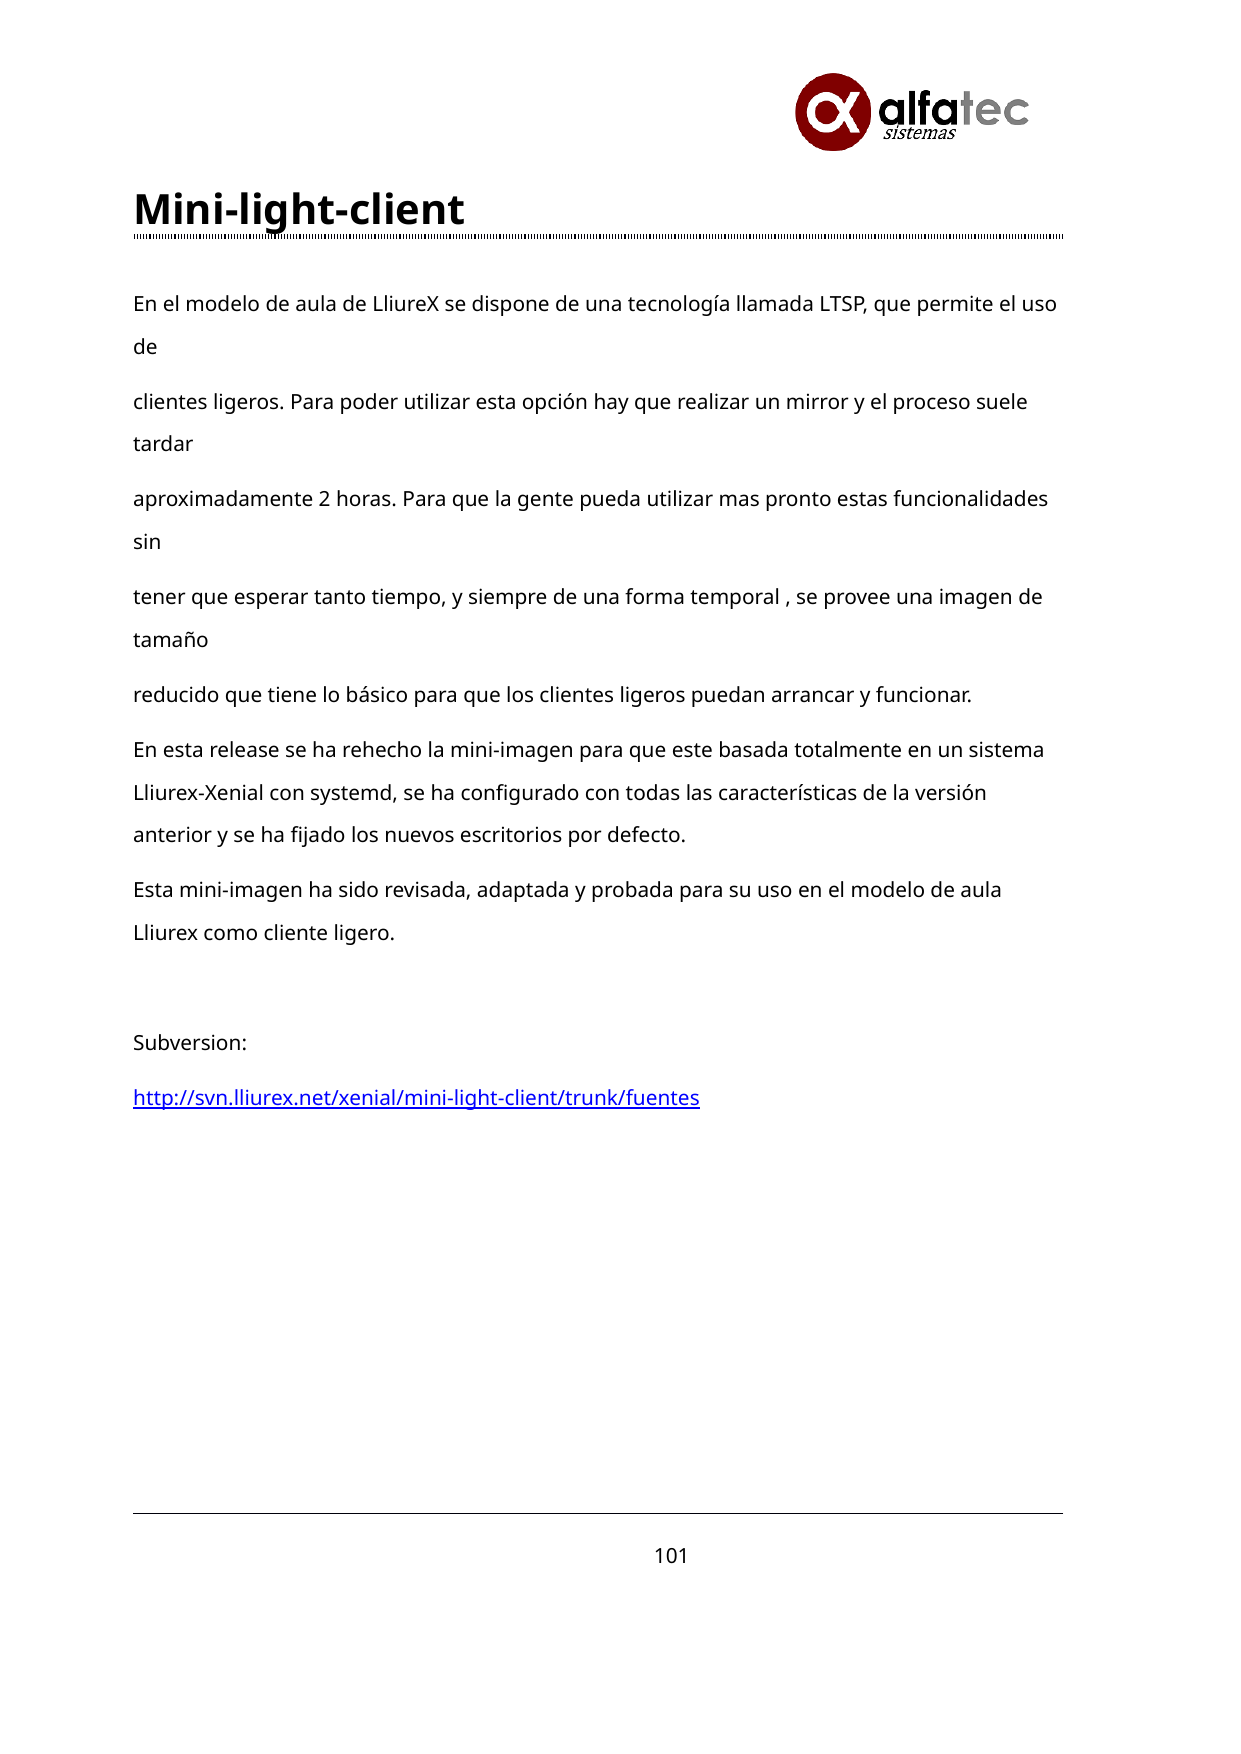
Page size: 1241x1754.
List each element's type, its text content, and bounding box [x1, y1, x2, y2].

text En el modelo de aula de LliureX se dispone de una tecnología llamada LTSP, que permite el uso de [133, 289, 1063, 360]
text reducido que tiene lo básico para que los clientes ligeros puedan arrancar y funcionar. [133, 680, 1063, 708]
text tener que esperar tanto tiempo, y siempre de una forma temporal , se provee una imagen de tamaño [133, 582, 1063, 653]
subtitle Mini-light-client [133, 191, 1063, 239]
text Subversion: [133, 1028, 1063, 1057]
text En esta release se ha rehecho la mini-imagen para que este basada totalmente en un sistema Lliurex-Xenial con systemd, se ha configurado con todas las características de la versión anterior y se ha fijado los nuevos escritorios por defecto. [133, 735, 1063, 849]
text aproximadamente 2 horas. Para que la gente pueda utilizar mas pronto estas funcionalidades sin [133, 484, 1063, 556]
text http://svn.lliurex.net/xenial/mini-light-client/trunk/fuentes [133, 1083, 1063, 1112]
text Esta mini-imagen ha sido revisada, adaptada y probada para su uso en el modelo de aula Lliurex como cliente ligero. [133, 875, 1063, 946]
text clientes ligeros. Para poder utilizar esta opción hay que realizar un mirror y el proceso suele tardar [133, 387, 1063, 458]
picture [795, 73, 1031, 151]
